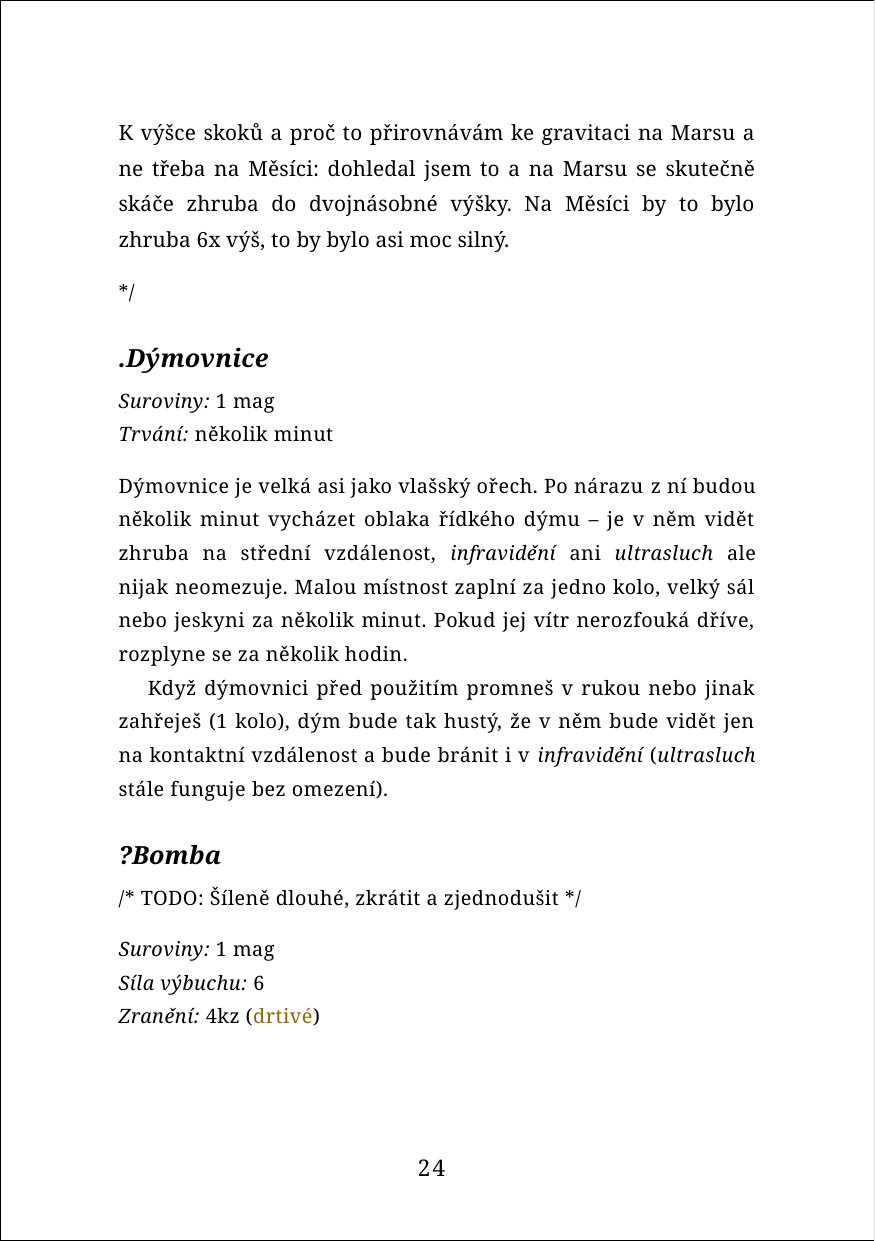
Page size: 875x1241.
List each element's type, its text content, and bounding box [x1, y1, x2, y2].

subtitle .Dýmovnice [118, 341, 756, 375]
text */ [118, 278, 756, 305]
text Suroviny: 1 mag Trvání: několik minut [118, 387, 756, 448]
text K výšce skoků a proč to přirovnávám ke gravitaci na Marsu a ne třeba na Měsíci: dohledal jsem to a na Marsu se skutečně skáče zhruba do dvojnásobné výšky. Na Měsíci by to bylo zhruba 6x výš, to by bylo asi moc silný. [118, 118, 756, 253]
text Dýmovnice je velká asi jako vlašský ořech. Po nárazu z ní budou několik minut vycházet oblaka řídkého dýmu – je v něm vidět zhruba na střední vzdálenost, infravidění ani ultrasluch ale nijak neomezuje. Malou místnost zaplní za jedno kolo, velký sál nebo jeskyni za několik minut. Pokud jej vítr nerozfouká dříve, rozplyne se za několik hodin. Když dýmovnici před použitím promneš v rukou nebo jinak zahřeješ (1 kolo), dým bude tak hustý, že v něm bude vidět jen na kontaktní vzdálenost a bude bránit i v infravidění (ultrasluch stále funguje bez omezení). [118, 472, 756, 802]
subtitle ?Bomba [118, 838, 756, 872]
text Suroviny: 1 mag Síla výbuchu: 6 Zranění: 4kz (drtivé) [118, 935, 756, 1029]
text /* TODO: Šíleně dlouhé, zkrátit a zjednodušit */ [118, 884, 756, 911]
